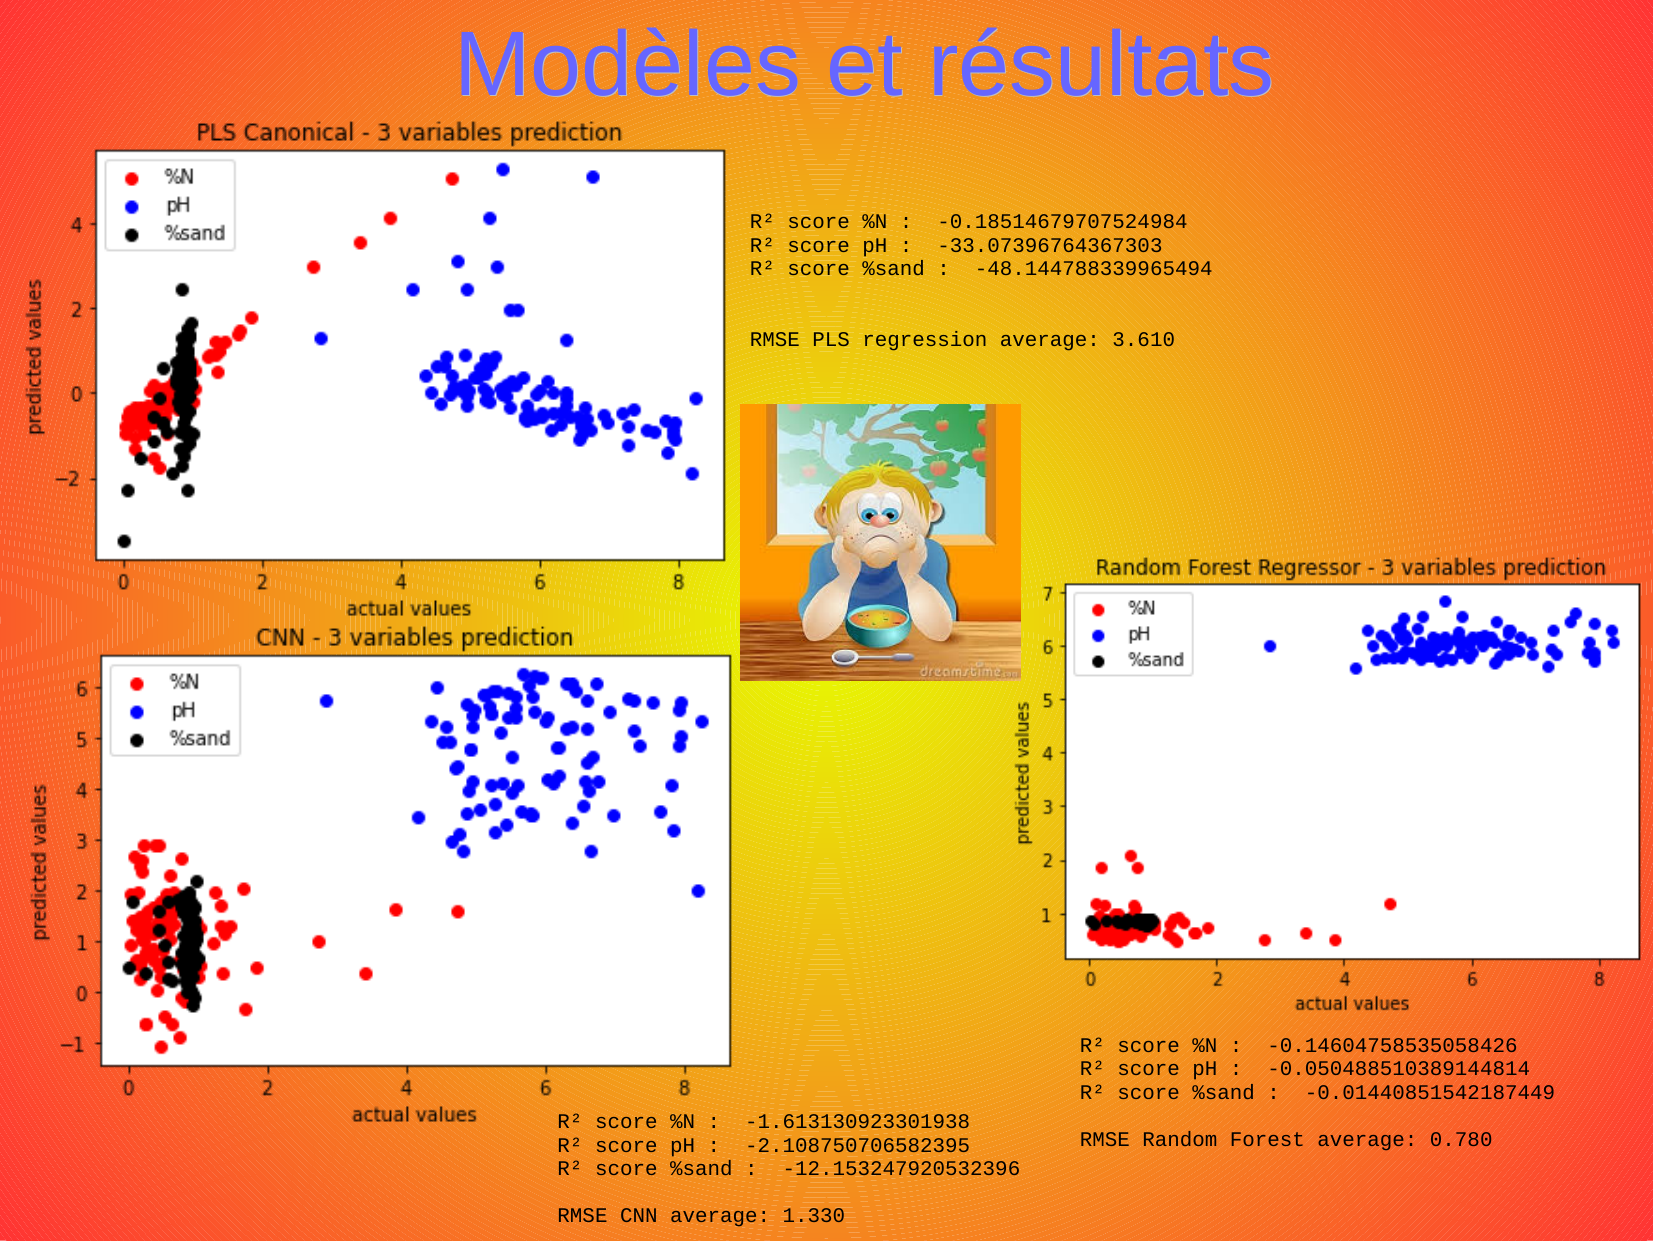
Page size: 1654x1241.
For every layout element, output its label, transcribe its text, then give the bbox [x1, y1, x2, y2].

title Modèles et résultats [121, 12, 1610, 116]
text_box R² score %N : -0.14604758535058426 R² score pH : -0.050488510389144814 R² score %sand : -0.01440851542187449 RMSE Random Forest average: 0.780 [1065, 1027, 1570, 1161]
picture [15, 109, 1651, 1137]
text_box R² score %N : -1.613130923301938 R² score pH : -2.108750706582395 R² score %sand : -12.153247920532396 RMSE CNN average: 1.330 [542, 1104, 1036, 1241]
text_box R² score %N : -0.18514679707524984 R² score pH : -33.07396764367303 R² score %sand : -48.144788339965494 RMSE PLS regression average: 3.610 [734, 204, 1228, 361]
